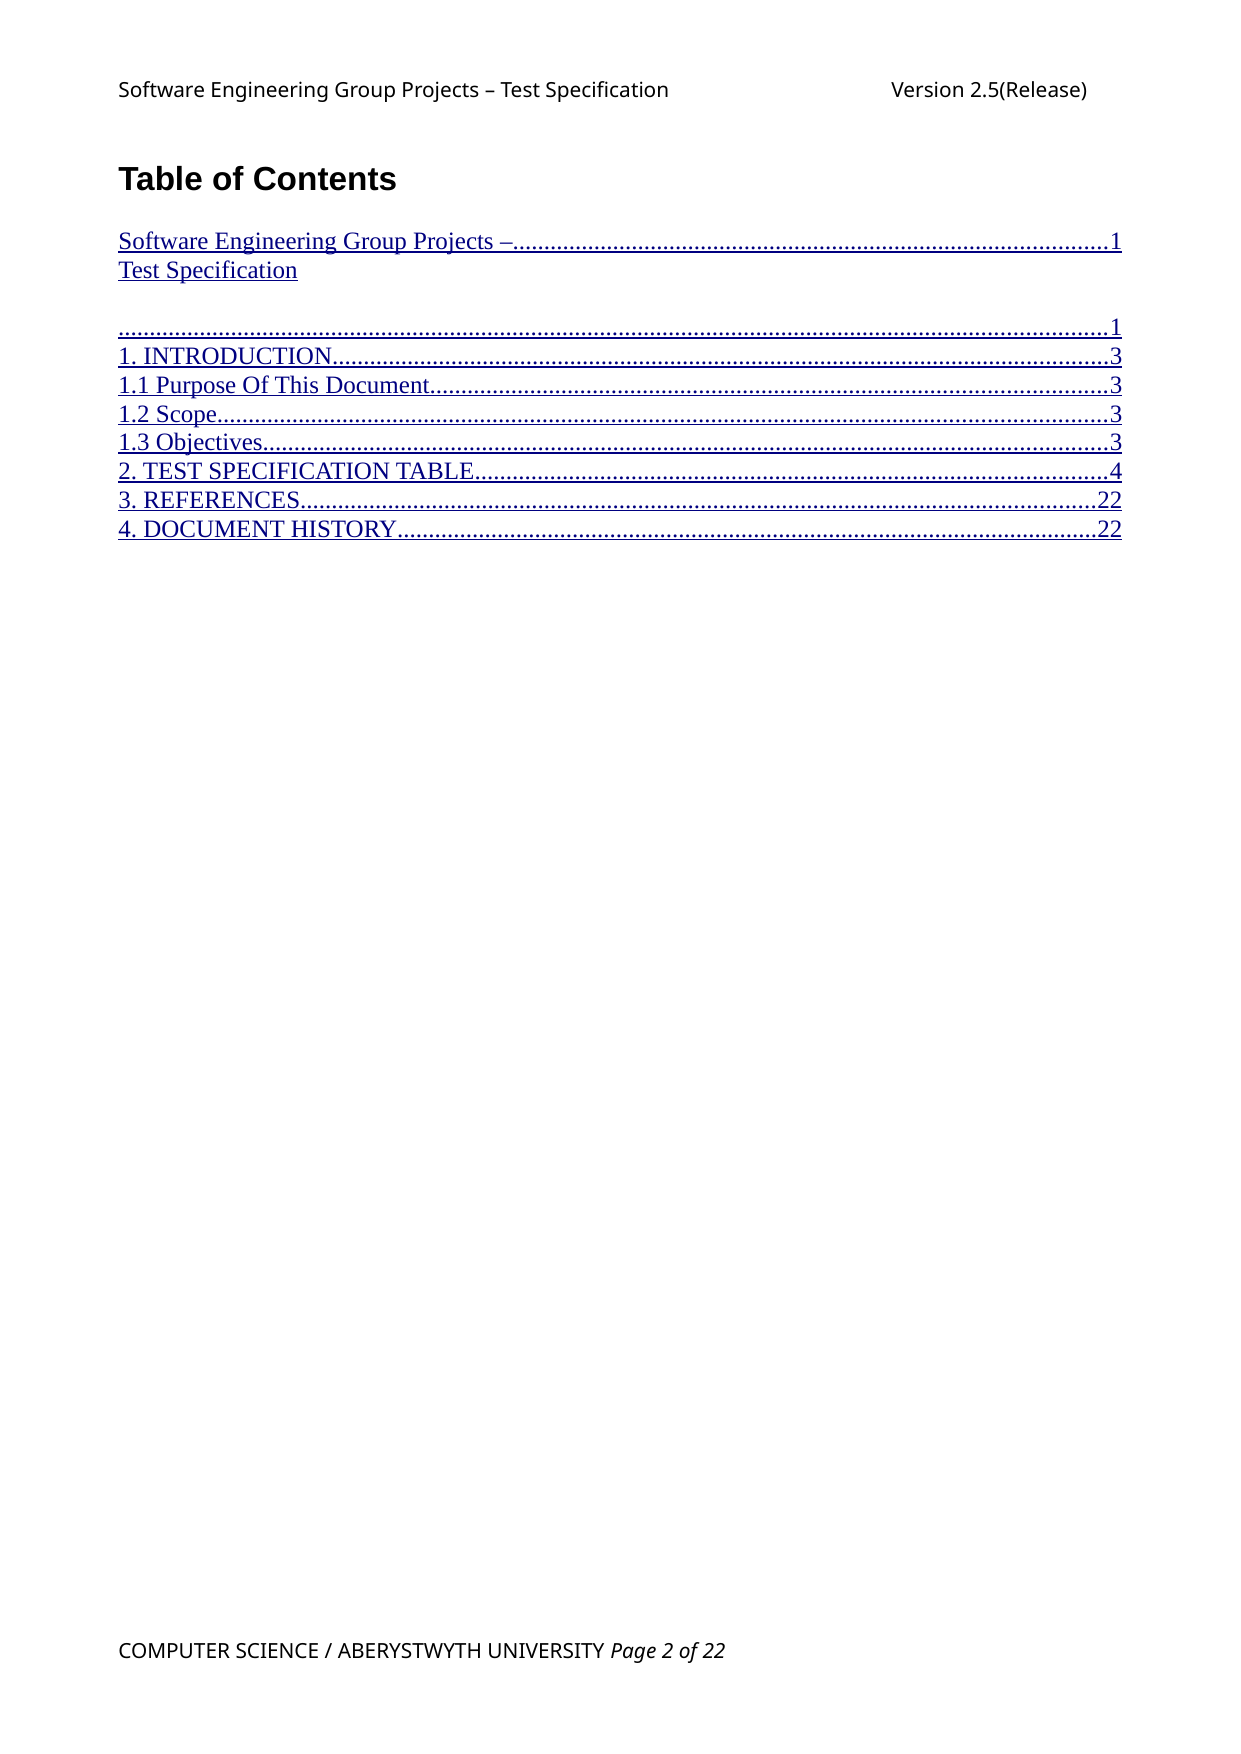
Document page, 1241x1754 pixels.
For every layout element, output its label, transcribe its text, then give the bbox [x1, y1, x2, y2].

text 1.1 Purpose Of This Document 3 [118, 370, 1122, 395]
text 1.2 Scope 3 [118, 399, 1122, 424]
text 1. INTRODUCTION 3 [118, 341, 1122, 366]
text Test Specification 1 [118, 255, 1122, 337]
text 2. TEST SPECIFICATION TABLE 4 [118, 456, 1122, 481]
text 3. REFERENCES 22 [118, 485, 1122, 510]
text 1.3 Objectives 3 [118, 427, 1122, 452]
subtitle Table of Contents [118, 159, 1122, 197]
text 4. DOCUMENT HISTORY 22 [118, 514, 1122, 539]
text Software Engineering Group Projects – 1 [118, 197, 1122, 251]
